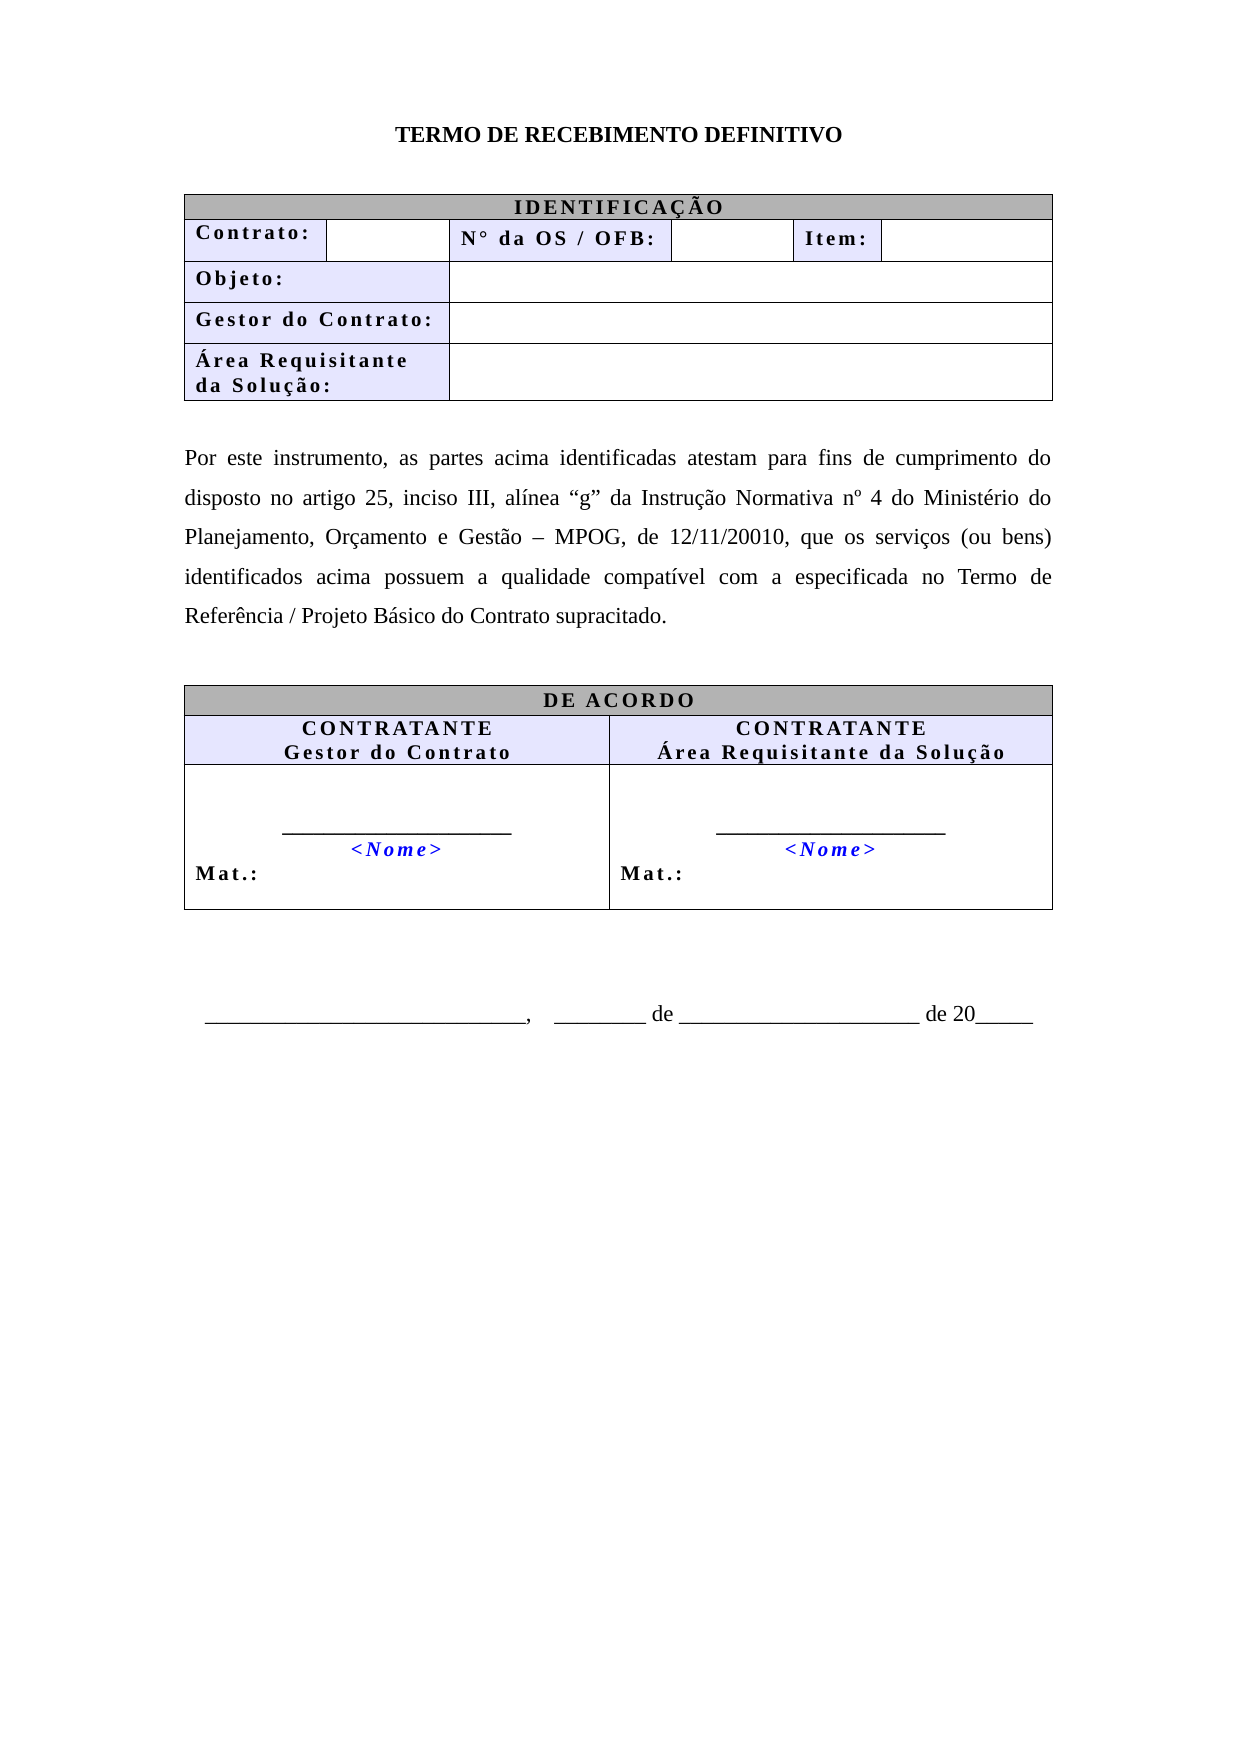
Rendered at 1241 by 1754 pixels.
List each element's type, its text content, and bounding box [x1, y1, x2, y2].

table_cell [450, 303, 1052, 343]
table_cell ______________________ <Nome> Mat.: [610, 765, 1052, 909]
table_header DE ACORDO [185, 686, 1052, 715]
table_cell Contrato: [185, 220, 326, 261]
table_cell CONTRATANTE Gestor do Contrato [185, 716, 609, 764]
text ____________________________, ________ de _____________________ de 20_____ [184, 997, 1053, 1026]
table_header IDENTIFICAÇÃO [185, 195, 1052, 219]
text TERMO DE RECEBIMENTO DEFINITIVO [184, 118, 1053, 148]
table_cell Gestor do Contrato: [185, 303, 449, 343]
table_cell [450, 344, 1052, 400]
table_cell Objeto: [185, 262, 449, 302]
table_cell [327, 220, 449, 261]
table_cell N° da OS / OFB: [450, 220, 671, 261]
table_cell CONTRATANTE Área Requisitante da Solução [610, 716, 1052, 764]
text Por este instrumento, as partes acima identificadas atestam para fins de cumprimento do disposto no artigo 25, inciso III, alínea “g” da Instrução Normativa nº 4 do Ministério do Planejamento, Orçamento e Gestão – MPOG, de 12/11/20010, que os serviços (ou bens) identificados acima possuem a qualidade compatível com a especificada no Termo de Referência / Projeto Básico do Contrato supracitado. [184, 444, 1053, 629]
table_cell ______________________ <Nome> Mat.: [185, 765, 609, 909]
table_cell [672, 220, 793, 261]
table_cell [450, 262, 1052, 302]
table_cell Área Requisitante da Solução: [185, 344, 449, 400]
table_cell [882, 220, 1052, 261]
table_cell Item: [794, 220, 881, 261]
